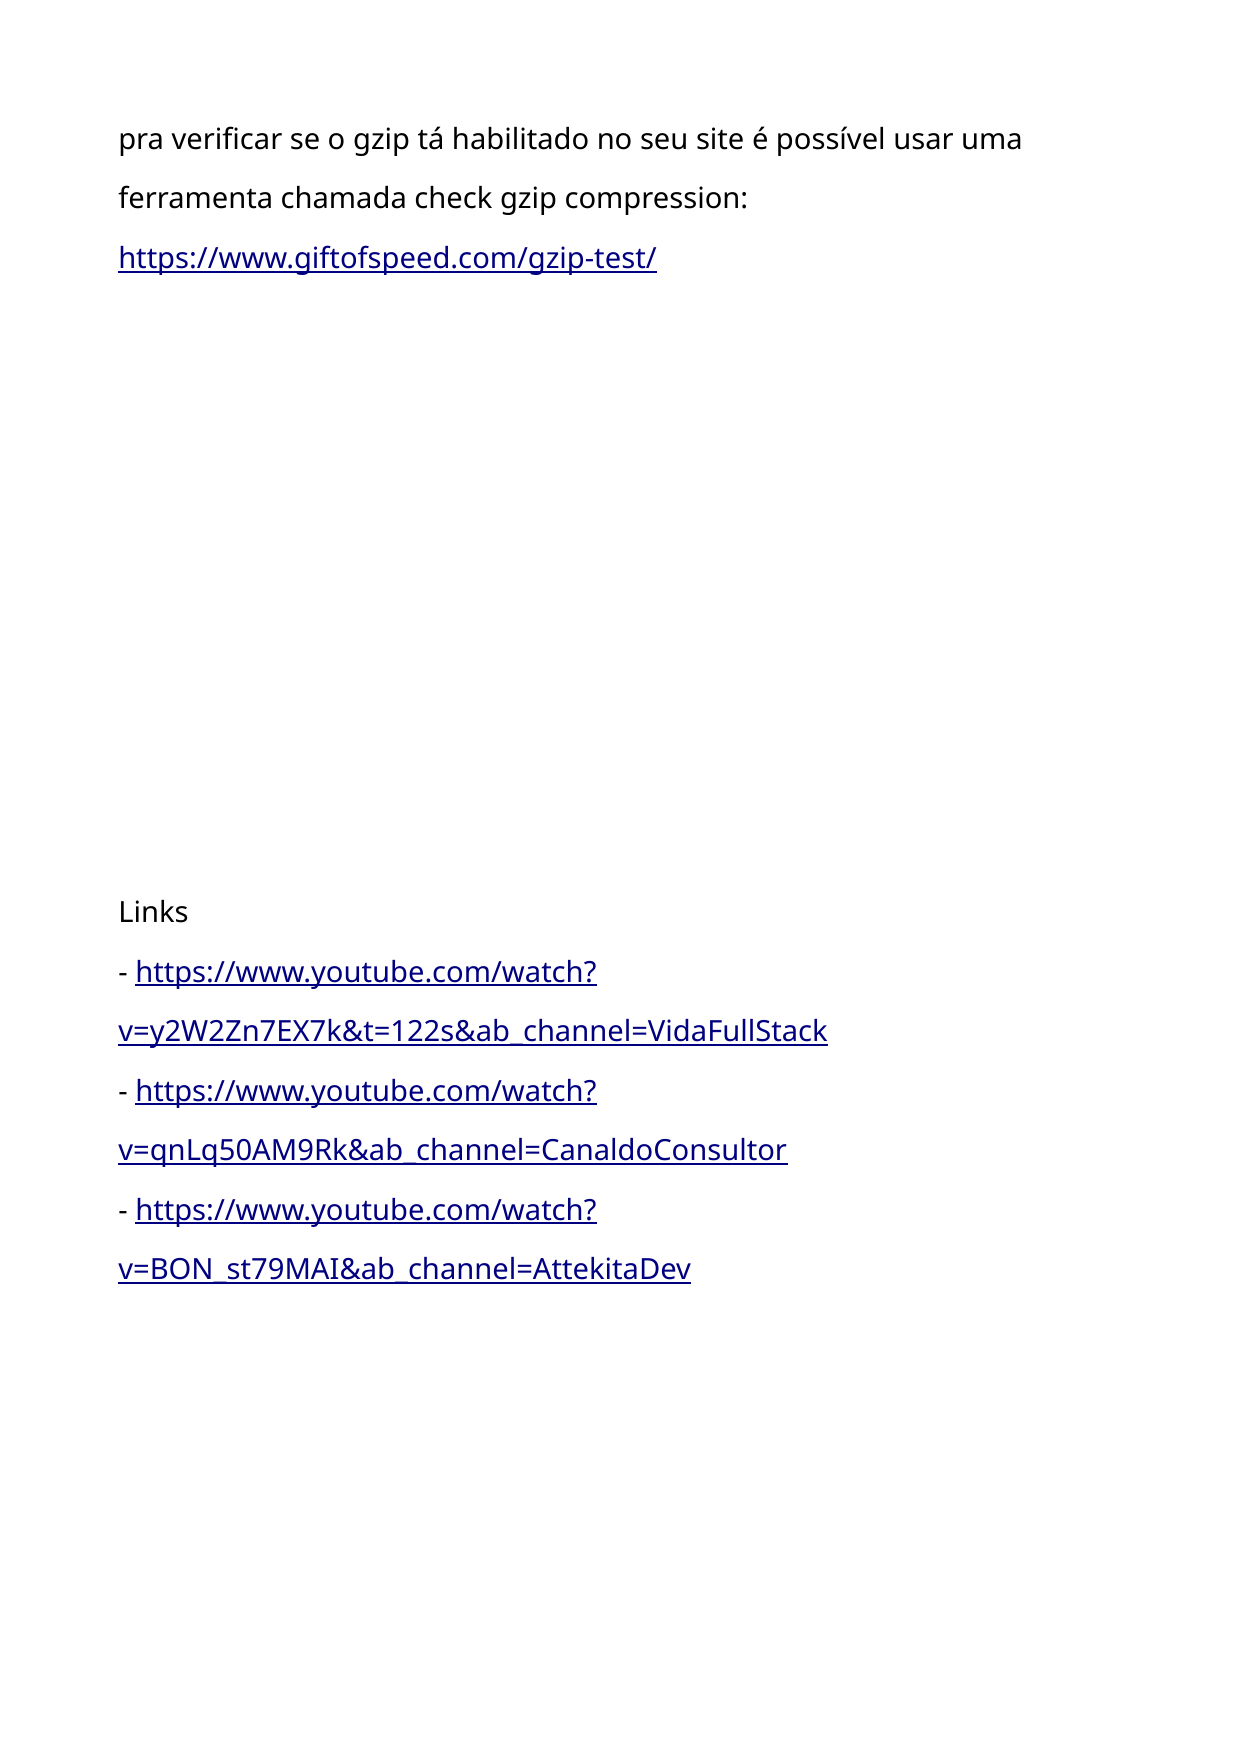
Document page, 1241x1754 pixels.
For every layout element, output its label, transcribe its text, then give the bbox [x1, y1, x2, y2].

text Links [118, 891, 1122, 931]
text - https://www.youtube.com/watch?v=qnLq50AM9Rk&ab_channel=CanaldoConsultor [118, 1070, 1122, 1169]
text pra verificar se o gzip tá habilitado no seu site é possível usar uma ferramenta chamada check gzip compression: [118, 118, 1122, 217]
text - https://www.youtube.com/watch?v=BON_st79MAI&ab_channel=AttekitaDev [118, 1189, 1122, 1288]
text - https://www.youtube.com/watch?v=y2W2Zn7EX7k&t=122s&ab_channel=VidaFullStack [118, 951, 1122, 1050]
text https://www.giftofspeed.com/gzip-test/ [118, 237, 1122, 277]
